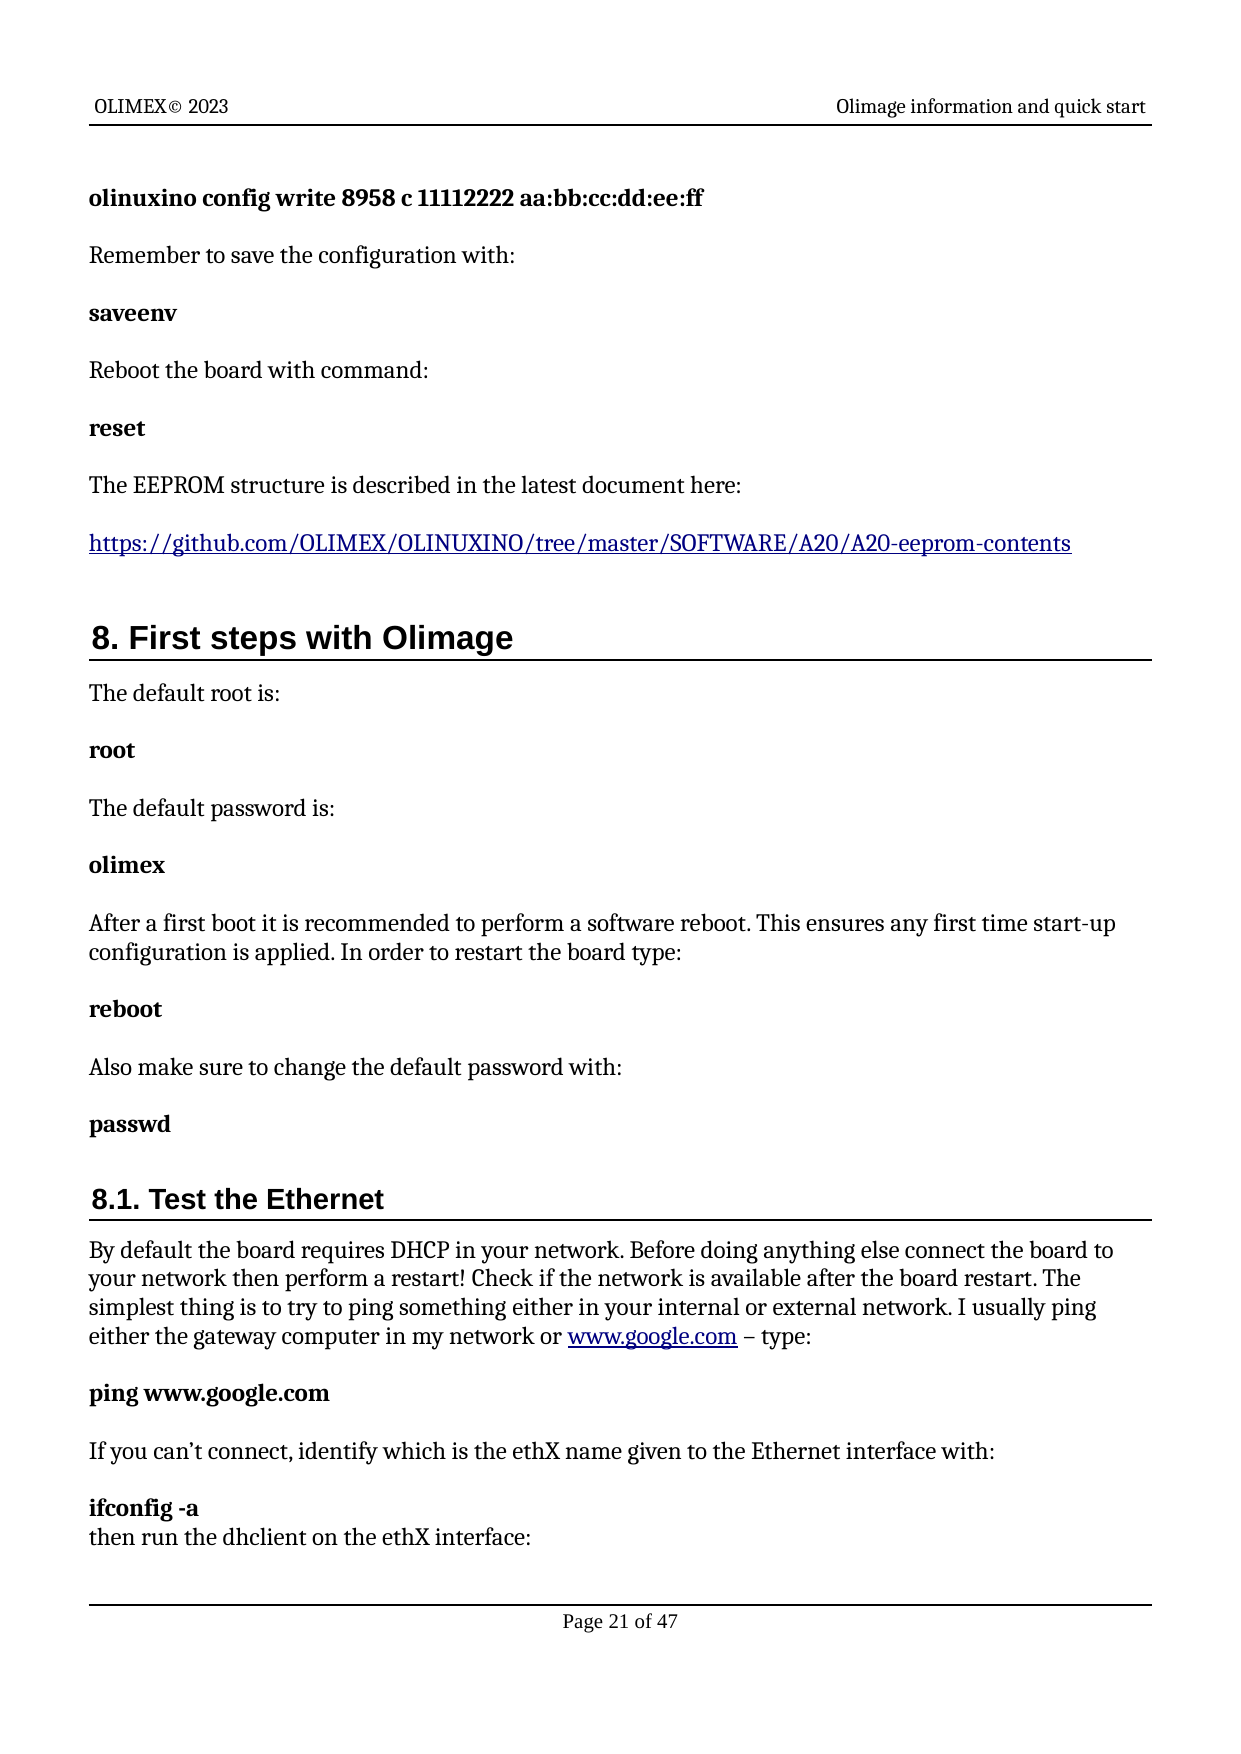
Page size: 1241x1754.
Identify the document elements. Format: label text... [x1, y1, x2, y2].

text olinuxino config write 8958 c 11112222 aa:bb:cc:dd:ee:ff [88, 183, 1152, 212]
text The default root is: [88, 679, 1152, 708]
text Also make sure to change the default password with: [88, 1053, 1152, 1081]
text saveenv [88, 298, 1152, 327]
text Reboot the board with command: [88, 356, 1152, 385]
text After a first boot it is recommended to perform a software reboot. This ensures any first time start-up configuration is applied. In order to restart the board type: [88, 909, 1152, 966]
text ifconfig -a [88, 1494, 1152, 1523]
text olimex [88, 851, 1152, 880]
text then run the dhclient on the ethX interface: [88, 1523, 1152, 1552]
text https://github.com/OLIMEX/OLINUXINO/tree/master/SOFTWARE/A20/A20-eeprom-contents [88, 528, 1152, 557]
text Remember to save the configuration with: [88, 241, 1152, 270]
subtitle 8. First steps with Olimage [88, 615, 1152, 661]
text If you can’t connect, identify which is the ethX name given to the Ethernet interface with: [88, 1437, 1152, 1466]
text passwd [88, 1110, 1152, 1139]
text root [88, 736, 1152, 765]
text The EEPROM structure is described in the latest document here: [88, 471, 1152, 500]
text ping www.google.com [88, 1379, 1152, 1408]
text The default password is: [88, 794, 1152, 823]
subtitle 8.1. Test the Ethernet [88, 1179, 1152, 1221]
text By default the board requires DHCP in your network. Before doing anything else connect the board to your network then perform a restart! Check if the network is available after the board restart. The simplest thing is to try to ping something either in your internal or external network. I usually ping either the gateway computer in my network or www.google.com – type: [88, 1236, 1152, 1351]
text reboot [88, 995, 1152, 1024]
text reset [88, 413, 1152, 442]
